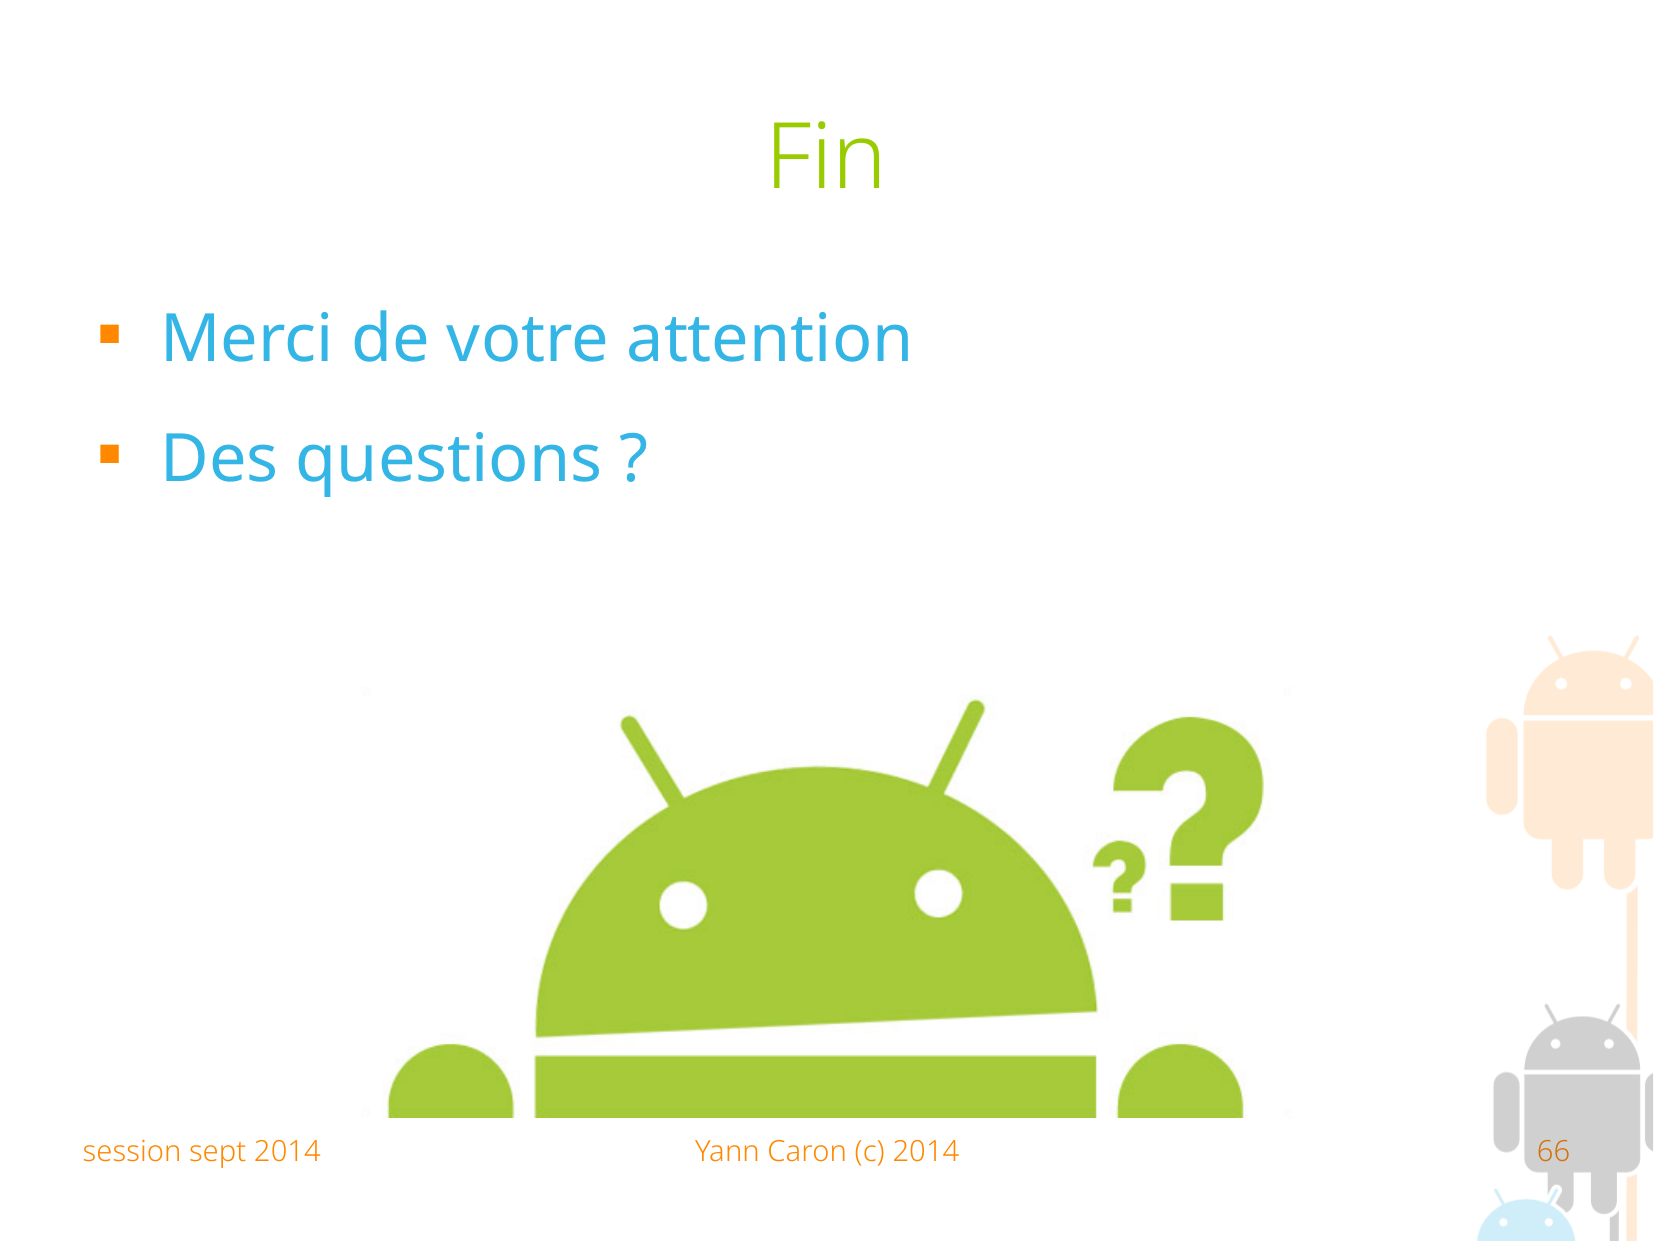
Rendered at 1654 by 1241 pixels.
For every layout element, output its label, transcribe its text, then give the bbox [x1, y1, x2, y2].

picture [240, 423, 1654, 1241]
title Fin [82, 49, 1571, 257]
list Merci de votre attention Des questions ? [82, 290, 1571, 1010]
